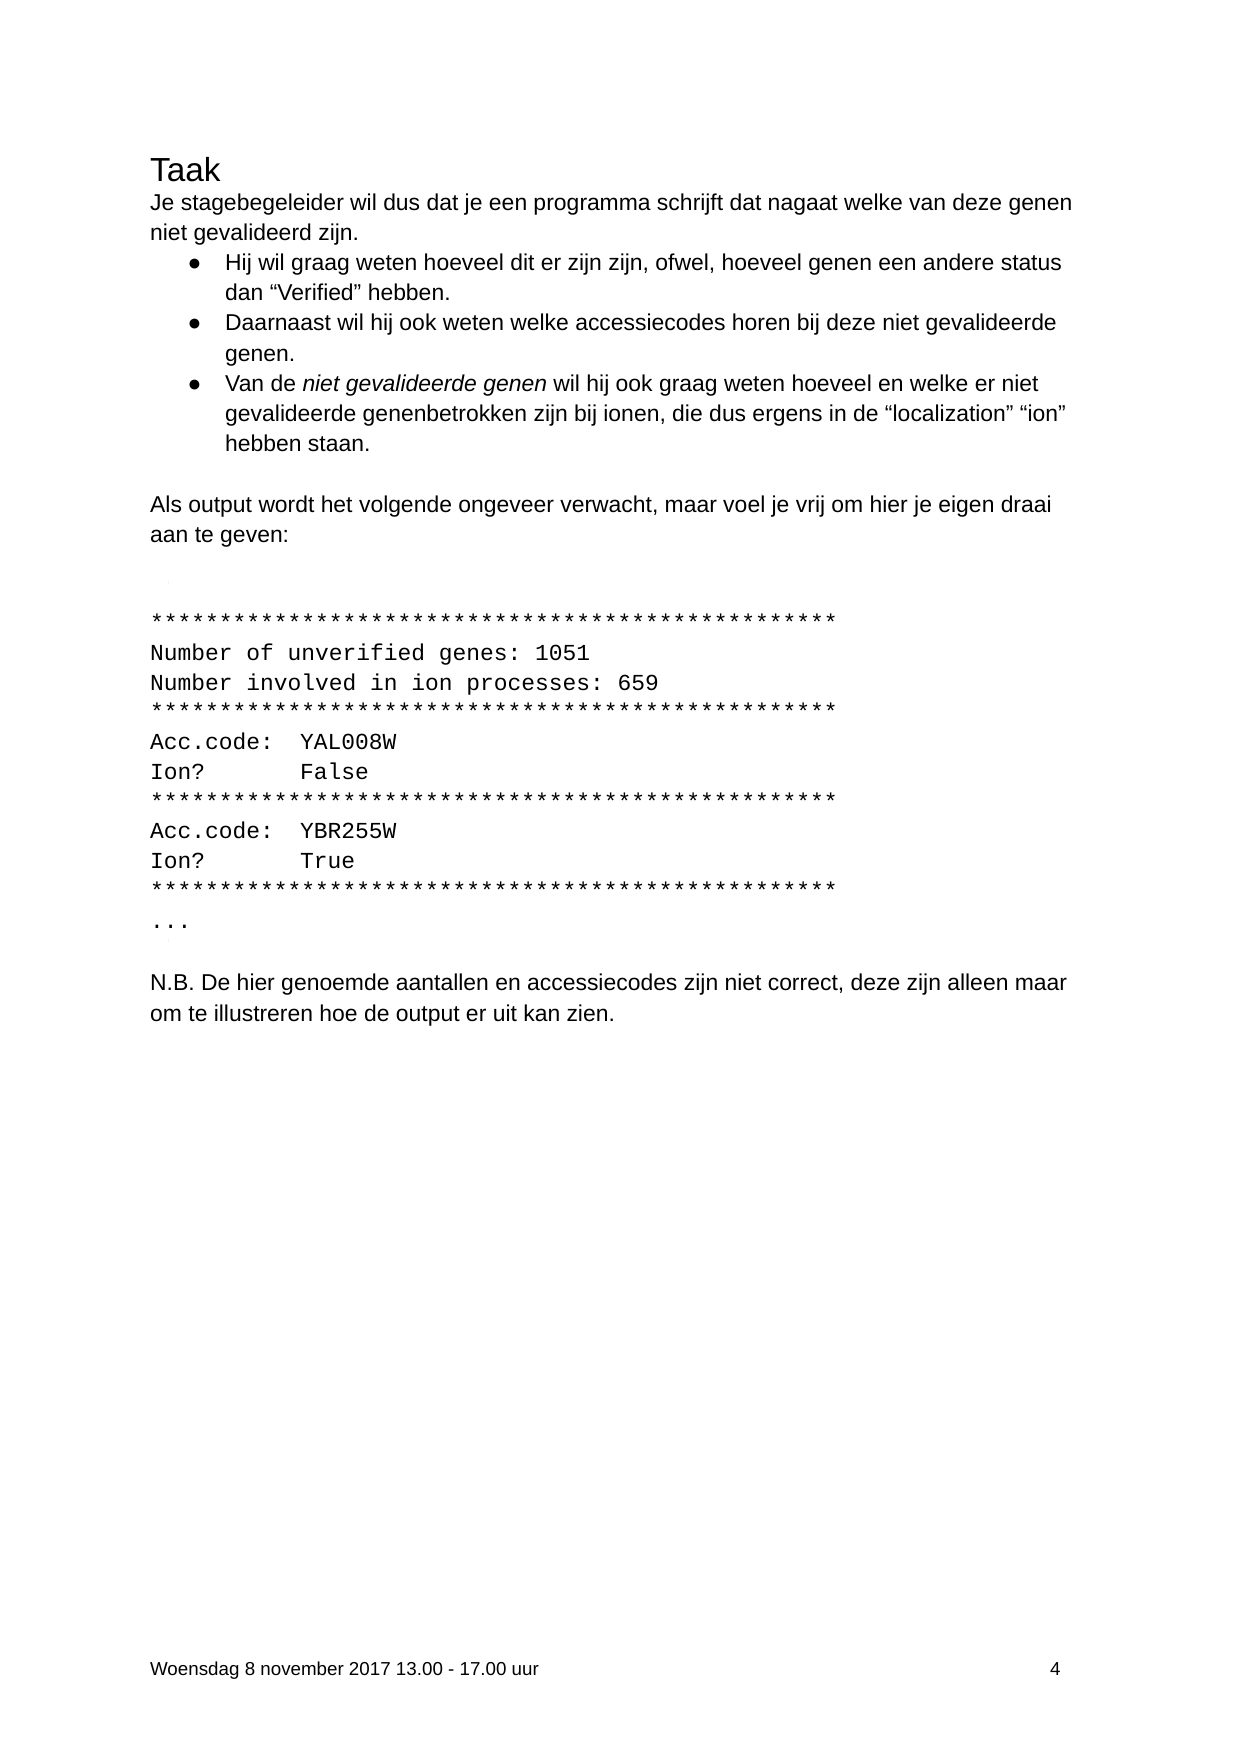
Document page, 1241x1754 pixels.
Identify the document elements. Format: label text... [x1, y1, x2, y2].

text Acc.code: YBR255W [150, 820, 1090, 846]
text Je stagebegeleider wil dus dat je een programma schrijft dat nagaat welke van deze genen niet gevalideerd zijn. [150, 188, 1090, 245]
text ************************************************** [150, 701, 1090, 727]
text ************************************************** [150, 879, 1090, 905]
text Number involved in ion processes: 659 [150, 671, 1090, 697]
text Als output wordt het volgende ongeveer verwacht, maar voel je vrij om hier je eigen draai aan te geven: [150, 491, 1090, 547]
list Van de niet gevalideerde genen wil hij ook graag weten hoeveel en welke er niet gevalideerde genenbetrokken zijn bij ionen, die dus ergens in de “localization” “ion” hebben staan. [187, 370, 1090, 456]
text Acc.code: YAL008W [150, 731, 1090, 756]
list Daarnaast wil hij ook weten welke accessiecodes horen bij deze niet gevalideerde genen. [187, 309, 1090, 366]
text Ion? False [150, 760, 1090, 786]
text Ion? True [150, 850, 1090, 876]
text ************************************************** [150, 790, 1090, 816]
text Number of unverified genes: 1051 [150, 641, 1090, 667]
text ... [150, 909, 1090, 935]
subtitle Taak [150, 150, 1090, 188]
list Hij wil graag weten hoeveel dit er zijn zijn, ofwel, hoeveel genen een andere status dan “Verified” hebben. [187, 249, 1090, 305]
text N.B. De hier genoemde aantallen en accessiecodes zijn niet correct, deze zijn alleen maar om te illustreren hoe de output er uit kan zien. [150, 969, 1090, 1026]
text ************************************************** [150, 611, 1090, 637]
